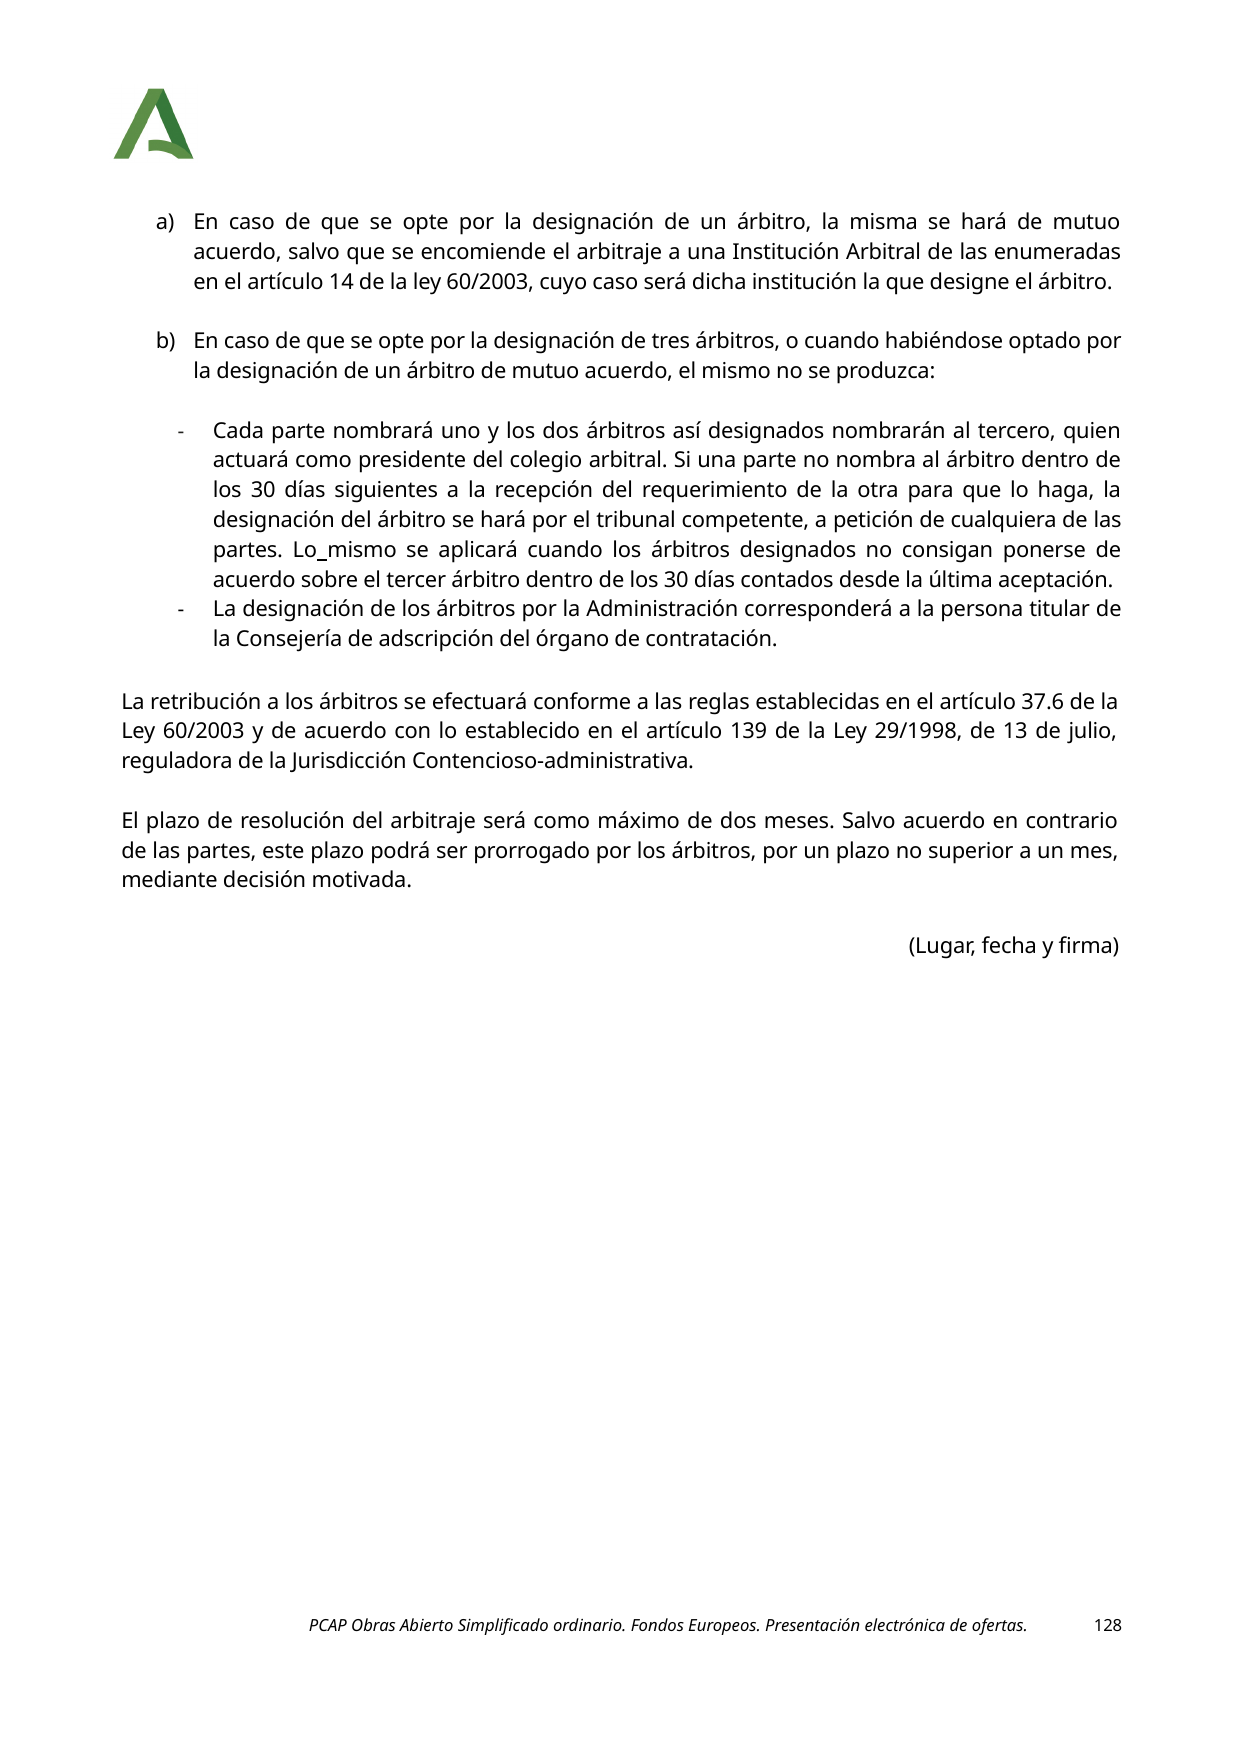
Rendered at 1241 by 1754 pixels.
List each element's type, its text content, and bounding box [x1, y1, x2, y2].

list Cada parte nombrará uno y los dos árbitros así designados nombrarán al tercero, quien actuará como presidente del colegio arbitral. Si una parte no nombra al árbitro dentro de los 30 días siguientes a la recepción del requerimiento de la otra para que lo haga, la designación del árbitro se hará por el tribunal competente, a petición de cualquiera de las partes. Lo mismo se aplicará cuando los árbitros designados no consigan ponerse de acuerdo sobre el tercer árbitro dentro de los 30 días contados desde la última aceptación. [177, 415, 1122, 593]
text La retribución a los árbitros se efectuará conforme a las reglas establecidas en el artículo 37.6 de la Ley 60/2003 y de acuerdo con lo establecido en el artículo 139 de la Ley 29/1998, de 13 de julio, reguladora de la Jurisdicción Contencioso-administrativa. [118, 683, 1122, 775]
text El plazo de resolución del arbitraje será como máximo de dos meses. Salvo acuerdo en contrario de las partes, este plazo podrá ser prorrogado por los árbitros, por un plazo no superior a un mes, mediante decisión motivada. [118, 805, 1122, 897]
list La designación de los árbitros por la Administración corresponderá a la persona titular de la Consejería de adscripción del órgano de contratación. [177, 593, 1122, 653]
picture [109, 84, 198, 163]
list En caso de que se opte por la designación de tres árbitros, o cuando habiéndose optado por la designación de un árbitro de mutuo acuerdo, el mismo no se produzca: [156, 325, 1122, 385]
text (Lugar, fecha y firma) [118, 930, 1122, 960]
list En caso de que se opte por la designación de un árbitro, la misma se hará de mutuo acuerdo, salvo que se encomiende el arbitraje a una Institución Arbitral de las enumeradas en el artículo 14 de la ley 60/2003, cuyo caso será dicha institución la que designe el árbitro. [156, 206, 1122, 296]
